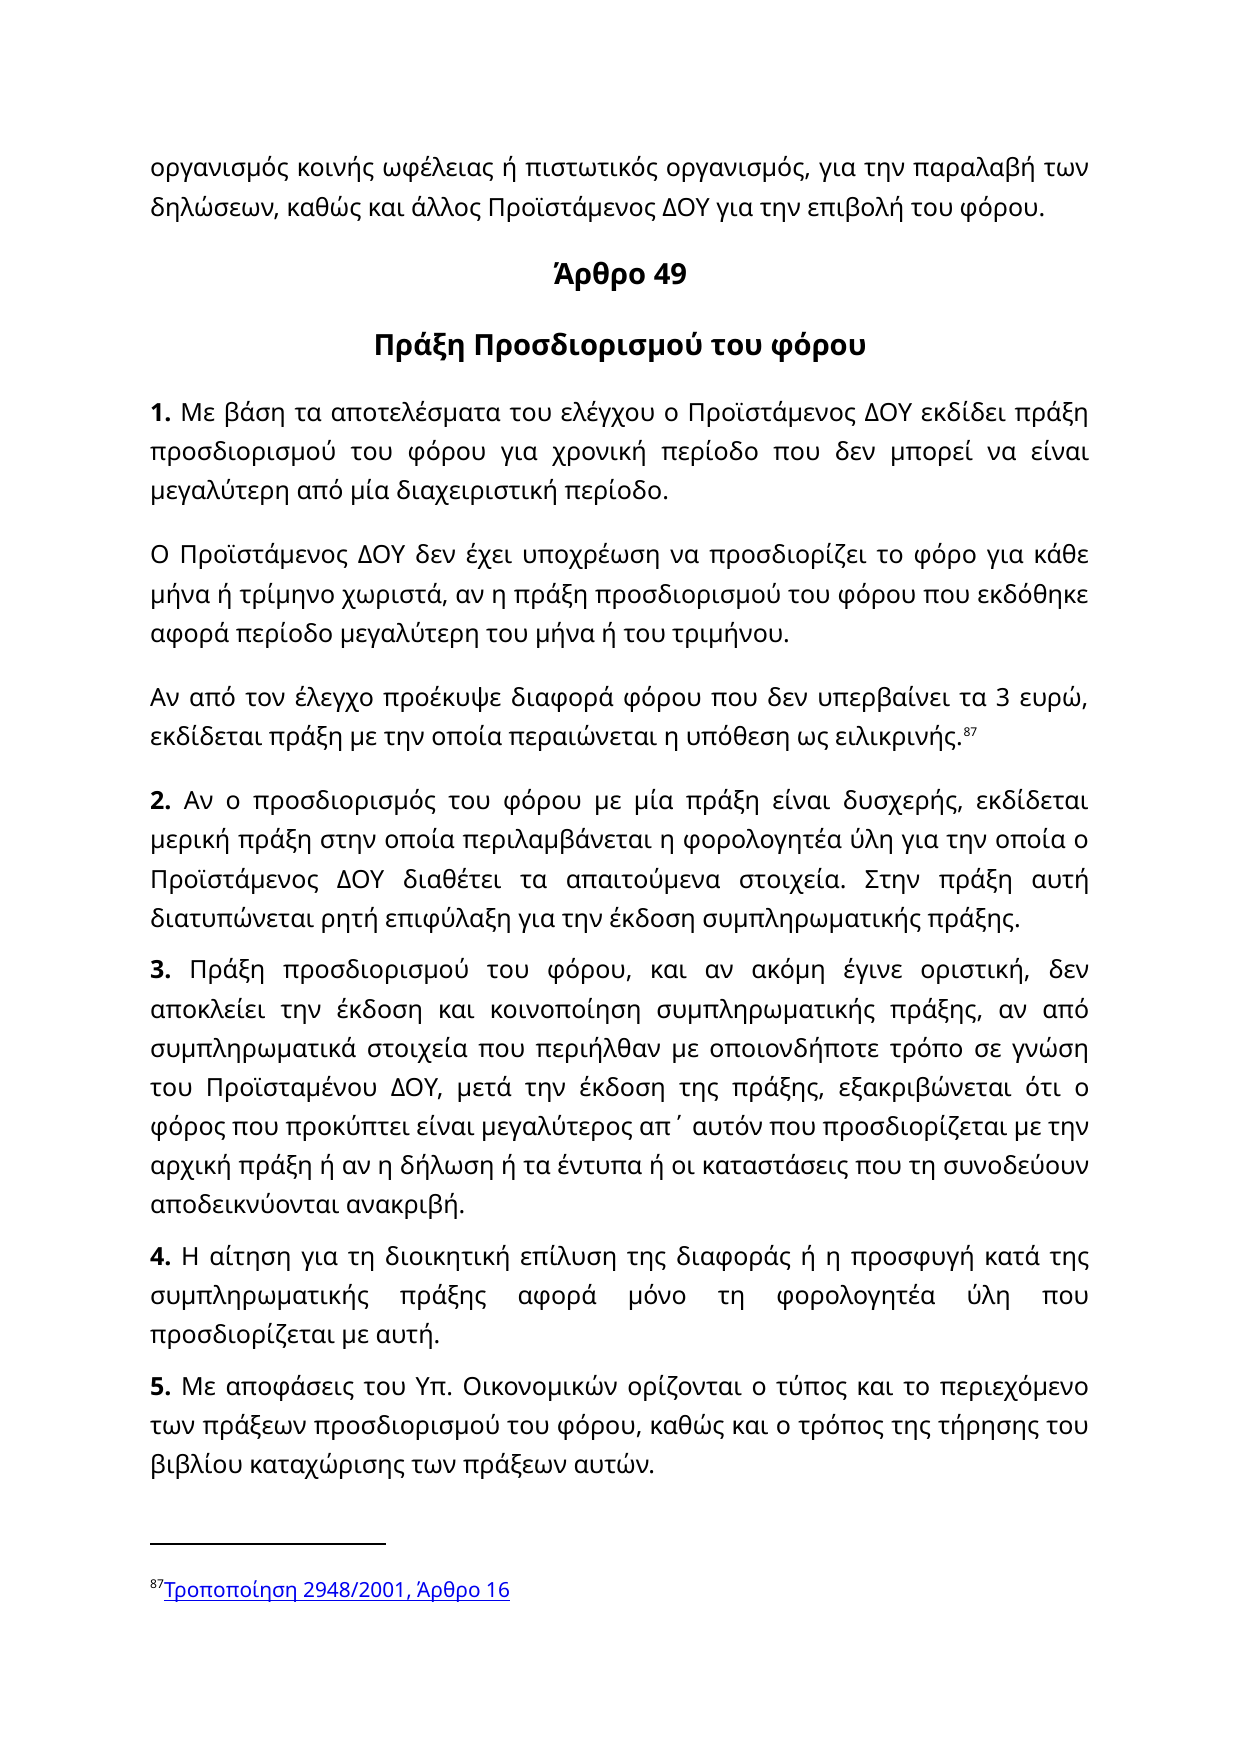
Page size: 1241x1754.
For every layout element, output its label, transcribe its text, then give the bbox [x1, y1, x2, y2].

text 1. Με βάση τα αποτελέσματα του ελέγχου ο Προϊστάμενος ΔΟΥ εκδίδει πράξη προσδιορισμού του φόρου για χρονική περίοδο που δεν μπορεί να είναι μεγαλύτερη από μία διαχειριστική περίοδο. [150, 394, 1090, 507]
text οργανισμός κοινής ωφέλειας ή πιστωτικός οργανισμός, για την παραλαβή των δηλώσεων, καθώς και άλλος Προϊστάμενος ΔΟΥ για την επιβολή του φόρου. [150, 150, 1090, 223]
text 4. Η αίτηση για τη διοικητική επίλυση της διαφοράς ή η προσφυγή κατά της συμπληρωματικής πράξης αφορά μόνο τη φορολογητέα ύλη που προσδιορίζεται με αυτή. [150, 1239, 1090, 1351]
text 2. Αν ο προσδιορισμός του φόρου με μία πράξη είναι δυσχερής, εκδίδεται μερική πράξη στην οποία περιλαμβάνεται η φορολογητέα ύλη για την οποία ο Προϊστάμενος ΔΟΥ διαθέτει τα απαιτούμενα στοιχεία. Στην πράξη αυτή διατυπώνεται ρητή επιφύλαξη για την έκδοση συμπληρωματικής πράξης. [150, 783, 1090, 934]
text 3. Πράξη προσδιορισμού του φόρου, και αν ακόμη έγινε οριστική, δεν αποκλείει την έκδοση και κοινοποίηση συμπληρωματικής πράξης, αν από συμπληρωματικά στοιχεία που περιήλθαν με οποιονδήποτε τρόπο σε γνώση του Προϊσταμένου ΔΟΥ, μετά την έκδοση της πράξης, εξακριβώνεται ότι ο φόρος που προκύπτει είναι μεγαλύτερος απ΄ αυτόν που προσδιορίζεται με την αρχική πράξη ή αν η δήλωση ή τα έντυπα ή οι καταστάσεις που τη συνοδεύουν αποδεικνύονται ανακριβή. [150, 952, 1090, 1221]
subtitle Άρθρο 49 [150, 253, 1090, 293]
text 5. Με αποφάσεις του Υπ. Οικονομικών ορίζονται ο τύπος και το περιεχόμενο των πράξεων προσδιορισμού του φόρου, καθώς και ο τρόπος της τήρησης του βιβλίου καταχώρισης των πράξεων αυτών. [150, 1369, 1090, 1481]
text Αν από τον έλεγχο προέκυψε διαφορά φόρου που δεν υπερβαίνει τα 3 ευρώ, εκδίδεται πράξη με την οποία περαιώνεται η υπόθεση ως ειλικρινής. [150, 679, 1090, 753]
text Τροποποίηση 2948/2001, Άρθρο 16 [150, 1576, 1090, 1604]
subtitle Πράξη Προσδιορισμού του φόρου [150, 324, 1090, 364]
text Ο Προϊστάμενος ΔΟΥ δεν έχει υποχρέωση να προσδιορίζει το φόρο για κάθε μήνα ή τρίμηνο χωριστά, αν η πράξη προσδιορισμού του φόρου που εκδόθηκε αφορά περίοδο μεγαλύτερη του μήνα ή του τριμήνου. [150, 537, 1090, 649]
